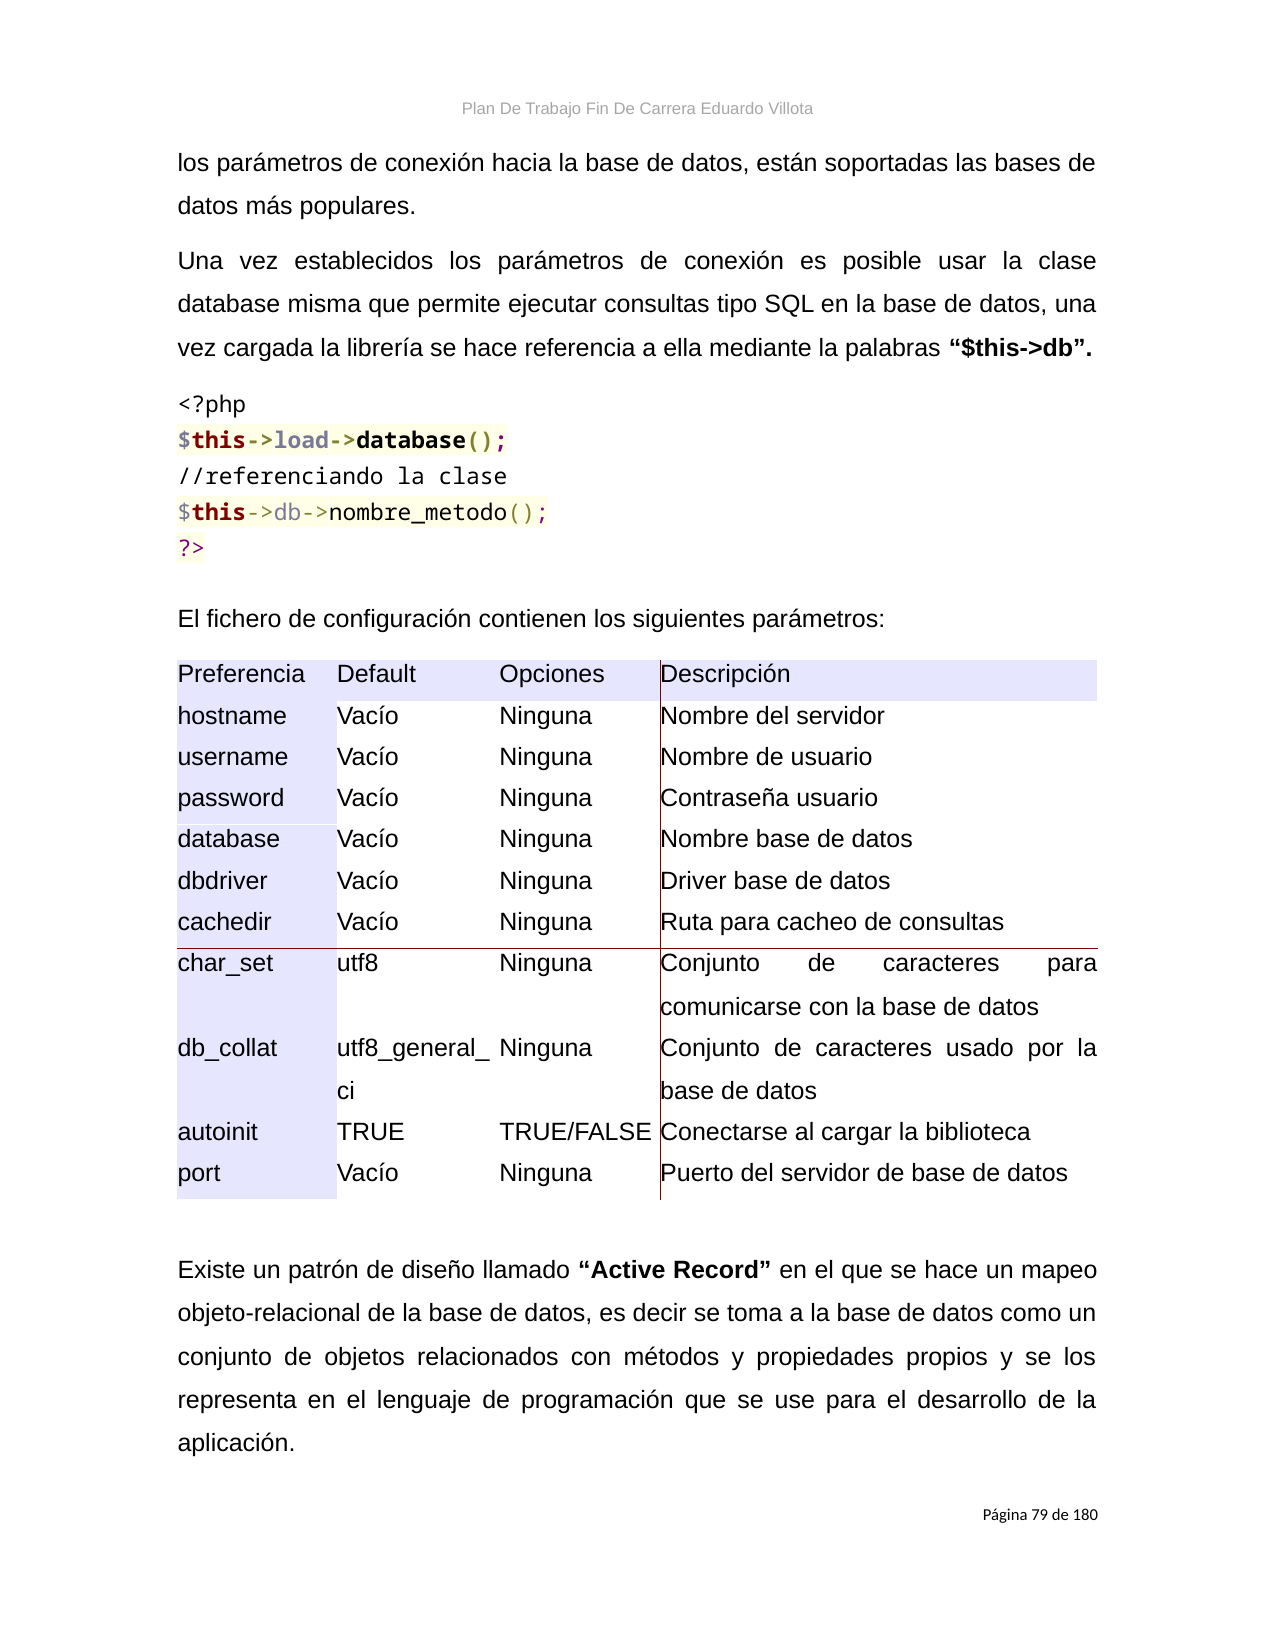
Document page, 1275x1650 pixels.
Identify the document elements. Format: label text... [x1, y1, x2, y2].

table_cell Contraseña usuario [661, 783, 1097, 824]
text Existe un patrón de diseño llamado “Active Record” en el que se hace un mapeo objeto-relacional de la base de datos, es decir se toma a la base de datos como un conjunto de objetos relacionados con métodos y propiedades propios y se los representa en el lenguaje de programación que se use para el desarrollo de la aplicación. [177, 1255, 1098, 1456]
table_cell Ninguna [499, 701, 660, 742]
table_cell Ninguna [499, 1033, 660, 1117]
text ?> [177, 532, 1098, 563]
table_cell Ninguna [499, 907, 660, 948]
table_cell database [177, 825, 337, 866]
table_cell TRUE [337, 1117, 499, 1158]
table_cell Conjunto de caracteres usado por la base de datos [661, 1033, 1097, 1117]
table_cell Ninguna [499, 742, 660, 783]
table_cell Ninguna [499, 825, 660, 866]
table_cell Ninguna [499, 866, 660, 907]
table_cell Vacío [337, 742, 499, 783]
table_header Preferencia [177, 660, 337, 701]
table_cell Ninguna [499, 1158, 660, 1199]
table_cell Conectarse al cargar la biblioteca [661, 1117, 1097, 1158]
table_cell Vacío [337, 783, 499, 824]
table_cell Puerto del servidor de base de datos [661, 1158, 1097, 1199]
table_cell Ruta para cacheo de consultas [661, 907, 1097, 948]
table_cell Conjunto de caracteres para comunicarse con la base de datos [661, 949, 1097, 1033]
table_cell Nombre del servidor [661, 701, 1097, 742]
table_header Default [337, 660, 499, 701]
table_header Opciones [499, 660, 660, 701]
table_cell cachedir [177, 907, 337, 948]
table_cell TRUE/FALSE [499, 1117, 660, 1158]
table_cell Vacío [337, 866, 499, 907]
table_cell Nombre base de datos [661, 825, 1097, 866]
text Una vez establecidos los parámetros de conexión es posible usar la clase database misma que permite ejecutar consultas tipo SQL en la base de datos, una vez cargada la librería se hace referencia a ella mediante la palabras “$this->db”. [177, 246, 1098, 361]
table_cell hostname [177, 701, 337, 742]
table_cell Vacío [337, 907, 499, 948]
table_cell utf8 [337, 949, 499, 1033]
table_cell Driver base de datos [661, 866, 1097, 907]
table_cell char_set [177, 949, 337, 1033]
table_cell dbdriver [177, 866, 337, 907]
table_cell db_collat [177, 1033, 337, 1117]
text $this->load->database(); [177, 424, 1098, 455]
table_cell Nombre de usuario [661, 742, 1097, 783]
table_cell autoinit [177, 1117, 337, 1158]
table_cell Vacío [337, 701, 499, 742]
text El fichero de configuración contienen los siguientes parámetros: [177, 604, 1098, 633]
text $this->db->nombre_metodo(); [177, 496, 1098, 527]
text <?php [177, 388, 1098, 419]
table_cell Vacío [337, 1158, 499, 1199]
table_cell Ninguna [499, 949, 660, 1033]
table_cell port [177, 1158, 337, 1199]
table_cell utf8_general_ci [337, 1033, 499, 1117]
table_header Descripción [661, 660, 1097, 701]
text //referenciando la clase [177, 460, 1098, 491]
table_cell Vacío [337, 825, 499, 866]
text los parámetros de conexión hacia la base de datos, están soportadas las bases de datos más populares. [177, 148, 1098, 219]
table_cell password [177, 783, 337, 824]
table_cell username [177, 742, 337, 783]
table_cell Ninguna [499, 783, 660, 824]
